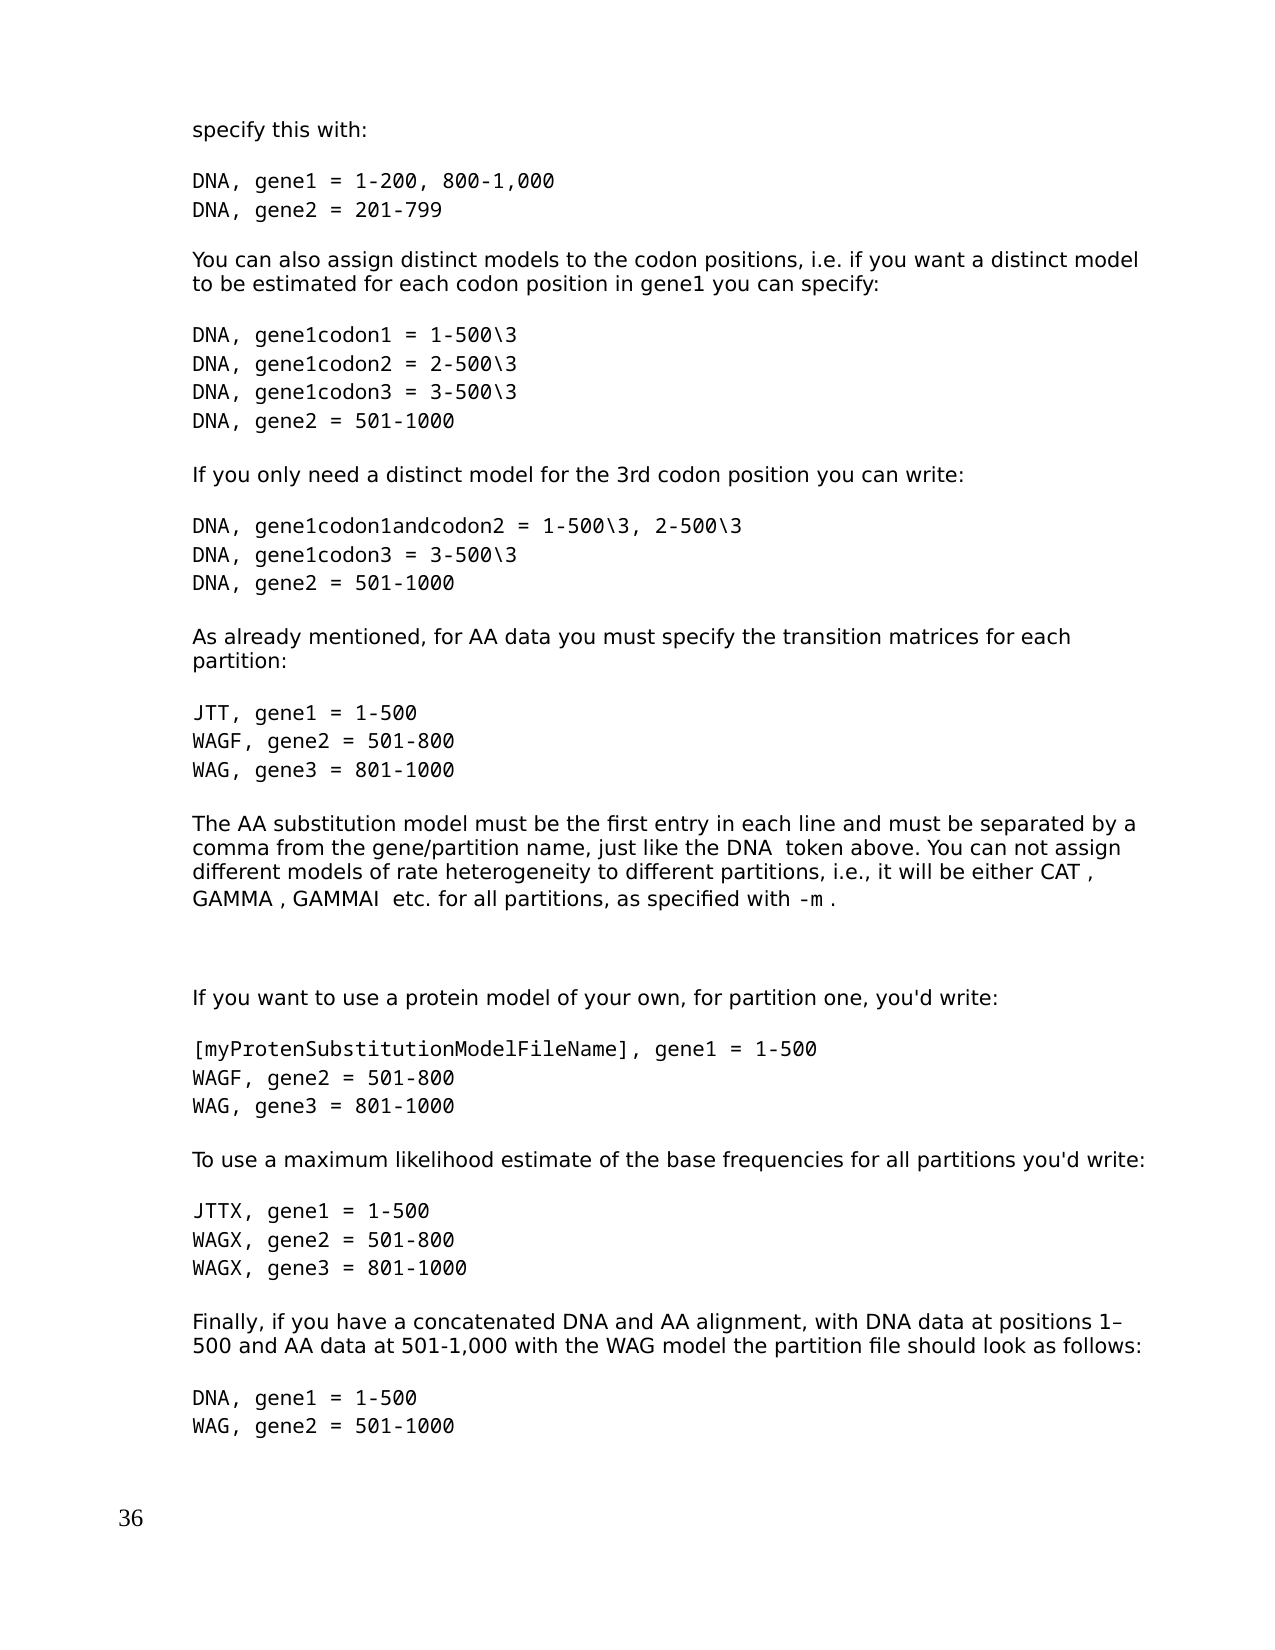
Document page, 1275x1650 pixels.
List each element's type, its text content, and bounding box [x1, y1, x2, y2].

text WAGF, gene2 = 501-800 [192, 726, 1157, 755]
text JTT, gene1 = 1-500 [192, 698, 1157, 726]
text [myProtenSubstitutionModelFileName], gene1 = 1-500 [118, 1034, 1157, 1063]
text Finally, if you have a concatenated DNA and AA alignment, with DNA data at positions 1– 500 and AA data at 501-1,000 with the WAG model the partition file should look as follows: [118, 1310, 1157, 1359]
text DNA, gene2 = 501-1000 [192, 568, 1157, 597]
text DNA, gene1 = 1-500 [118, 1383, 1157, 1412]
text DNA, gene2 = 201-799 [118, 195, 1157, 223]
text DNA, gene1codon1 = 1-500\3 [192, 321, 1157, 349]
text If you only need a distinct model for the 3rd codon position you can write: [118, 463, 1157, 487]
text WAG, gene2 = 501-1000 [118, 1412, 1157, 1440]
text JTTX, gene1 = 1-500 [118, 1197, 1157, 1225]
text DNA, gene1 = 1-200, 800-1,000 [118, 167, 1157, 195]
text specify this with: [118, 118, 1157, 142]
text DNA, gene1codon1andcodon2 = 1-500\3, 2-500\3 [192, 511, 1157, 540]
text partition: [118, 649, 1157, 674]
text As already mentioned, for AA data you must specify the transition matrices for each [118, 625, 1157, 649]
text WAG, gene3 = 801-1000 [192, 755, 1157, 783]
text DNA, gene1codon3 = 3-500\3 [192, 377, 1157, 406]
text WAGF, gene2 = 501-800 [192, 1063, 1157, 1091]
text To use a maximum likelihood estimate of the base frequencies for all partitions you'd write: [118, 1148, 1157, 1172]
text WAGX, gene2 = 501-800 [192, 1225, 1157, 1253]
text WAGX, gene3 = 801-1000 [192, 1253, 1157, 1282]
text The AA substitution model must be the first entry in each line and must be separated by a comma from the gene/partition name, just like the DNA token above. You can not assign different models of rate heterogeneity to different partitions, i.e., it will be either CAT , GAMMA , GAMMAI etc. for all partitions, as specified with -m . [118, 812, 1157, 913]
text WAG, gene3 = 801-1000 [118, 1091, 1157, 1119]
text DNA, gene1codon2 = 2-500\3 [192, 349, 1157, 377]
text DNA, gene2 = 501-1000 [192, 406, 1157, 434]
text You can also assign distinct models to the codon positions, i.e. if you want a distinct model to be estimated for each codon position in gene1 you can specify: [118, 248, 1157, 296]
text If you want to use a protein model of your own, for partition one, you'd write: [118, 986, 1157, 1010]
text DNA, gene1codon3 = 3-500\3 [192, 540, 1157, 568]
